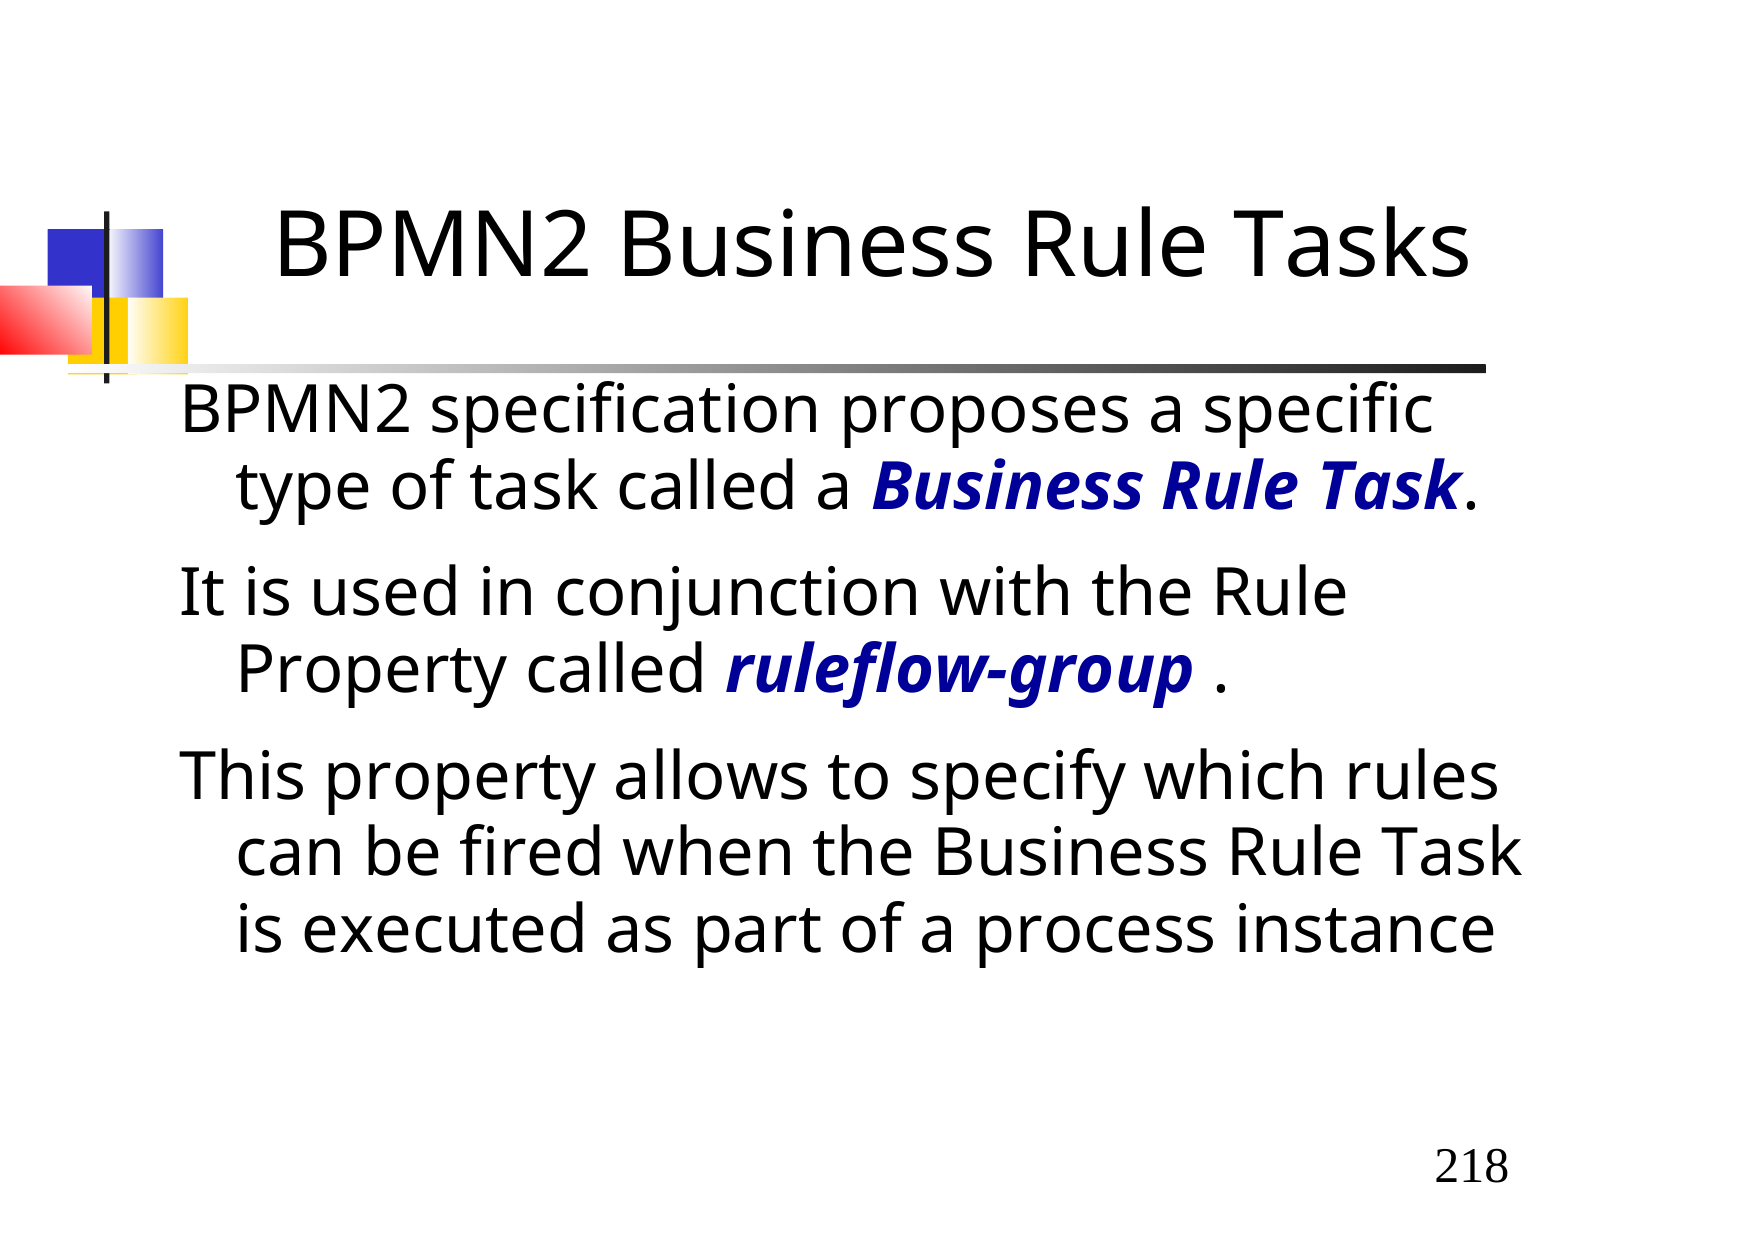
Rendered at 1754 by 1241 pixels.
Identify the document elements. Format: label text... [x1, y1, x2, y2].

title BPMN2 Business Rule Tasks [179, 139, 1567, 351]
list BPMN2 specification proposes a specific type of task called a Business Rule Task. It is used in conjunction with the Rule Property called ruleflow-group . This property allows to specify which rules can be fired when the Business Rule Task is executed as part of a process instance [179, 371, 1567, 1091]
